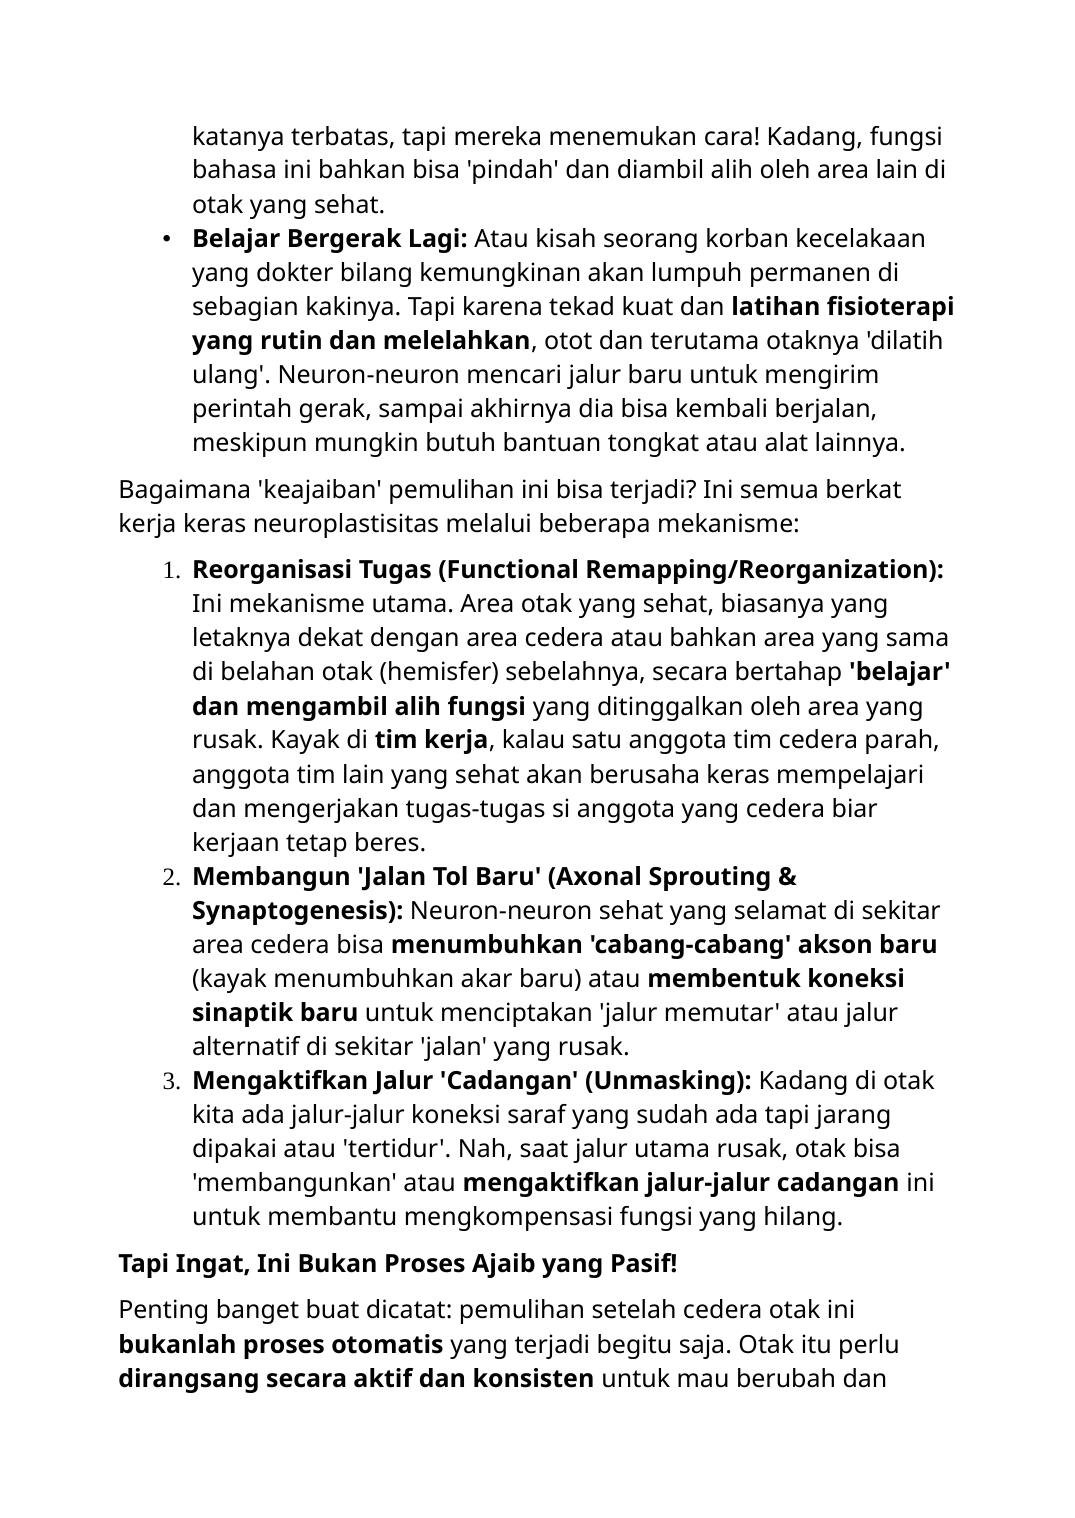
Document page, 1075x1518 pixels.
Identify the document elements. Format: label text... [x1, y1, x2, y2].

list katanya terbatas, tapi mereka menemukan cara! Kadang, fungsi bahasa ini bahkan bisa 'pindah' dan diambil alih oleh area lain di otak yang sehat. [162, 118, 957, 220]
text Tapi Ingat, Ini Bukan Proses Ajaib yang Pasif! [118, 1246, 957, 1280]
text Bagaimana 'keajaiban' pemulihan ini bisa terjadi? Ini semua berkat kerja keras neuroplastisitas melalui beberapa mekanisme: [118, 471, 957, 539]
list Membangun 'Jalan Tol Baru' (Axonal Sprouting & Synaptogenesis): Neuron-neuron sehat yang selamat di sekitar area cedera bisa menumbuhkan 'cabang-cabang' akson baru (kayak menumbuhkan akar baru) atau membentuk koneksi sinaptik baru untuk menciptakan 'jalur memutar' atau jalur alternatif di sekitar 'jalan' yang rusak. [162, 858, 957, 1063]
text Penting banget buat dicatat: pemulihan setelah cedera otak ini bukanlah proses otomatis yang terjadi begitu saja. Otak itu perlu dirangsang secara aktif dan konsisten untuk mau berubah dan [118, 1292, 957, 1394]
list Belajar Bergerak Lagi: Atau kisah seorang korban kecelakaan yang dokter bilang kemungkinan akan lumpuh permanen di sebagian kakinya. Tapi karena tekad kuat dan latihan fisioterapi yang rutin dan melelahkan, otot dan terutama otaknya 'dilatih ulang'. Neuron-neuron mencari jalur baru untuk mengirim perintah gerak, sampai akhirnya dia bisa kembali berjalan, meskipun mungkin butuh bantuan tongkat atau alat lainnya. [162, 220, 957, 459]
list Mengaktifkan Jalur 'Cadangan' (Unmasking): Kadang di otak kita ada jalur-jalur koneksi saraf yang sudah ada tapi jarang dipakai atau 'tertidur'. Nah, saat jalur utama rusak, otak bisa 'membangunkan' atau mengaktifkan jalur-jalur cadangan ini untuk membantu mengkompensasi fungsi yang hilang. [162, 1063, 957, 1233]
list Reorganisasi Tugas (Functional Remapping/Reorganization): Ini mekanisme utama. Area otak yang sehat, biasanya yang letaknya dekat dengan area cedera atau bahkan area yang sama di belahan otak (hemisfer) sebelahnya, secara bertahap 'belajar' dan mengambil alih fungsi yang ditinggalkan oleh area yang rusak. Kayak di tim kerja, kalau satu anggota tim cedera parah, anggota tim lain yang sehat akan berusaha keras mempelajari dan mengerjakan tugas-tugas si anggota yang cedera biar kerjaan tetap beres. [162, 552, 957, 858]
